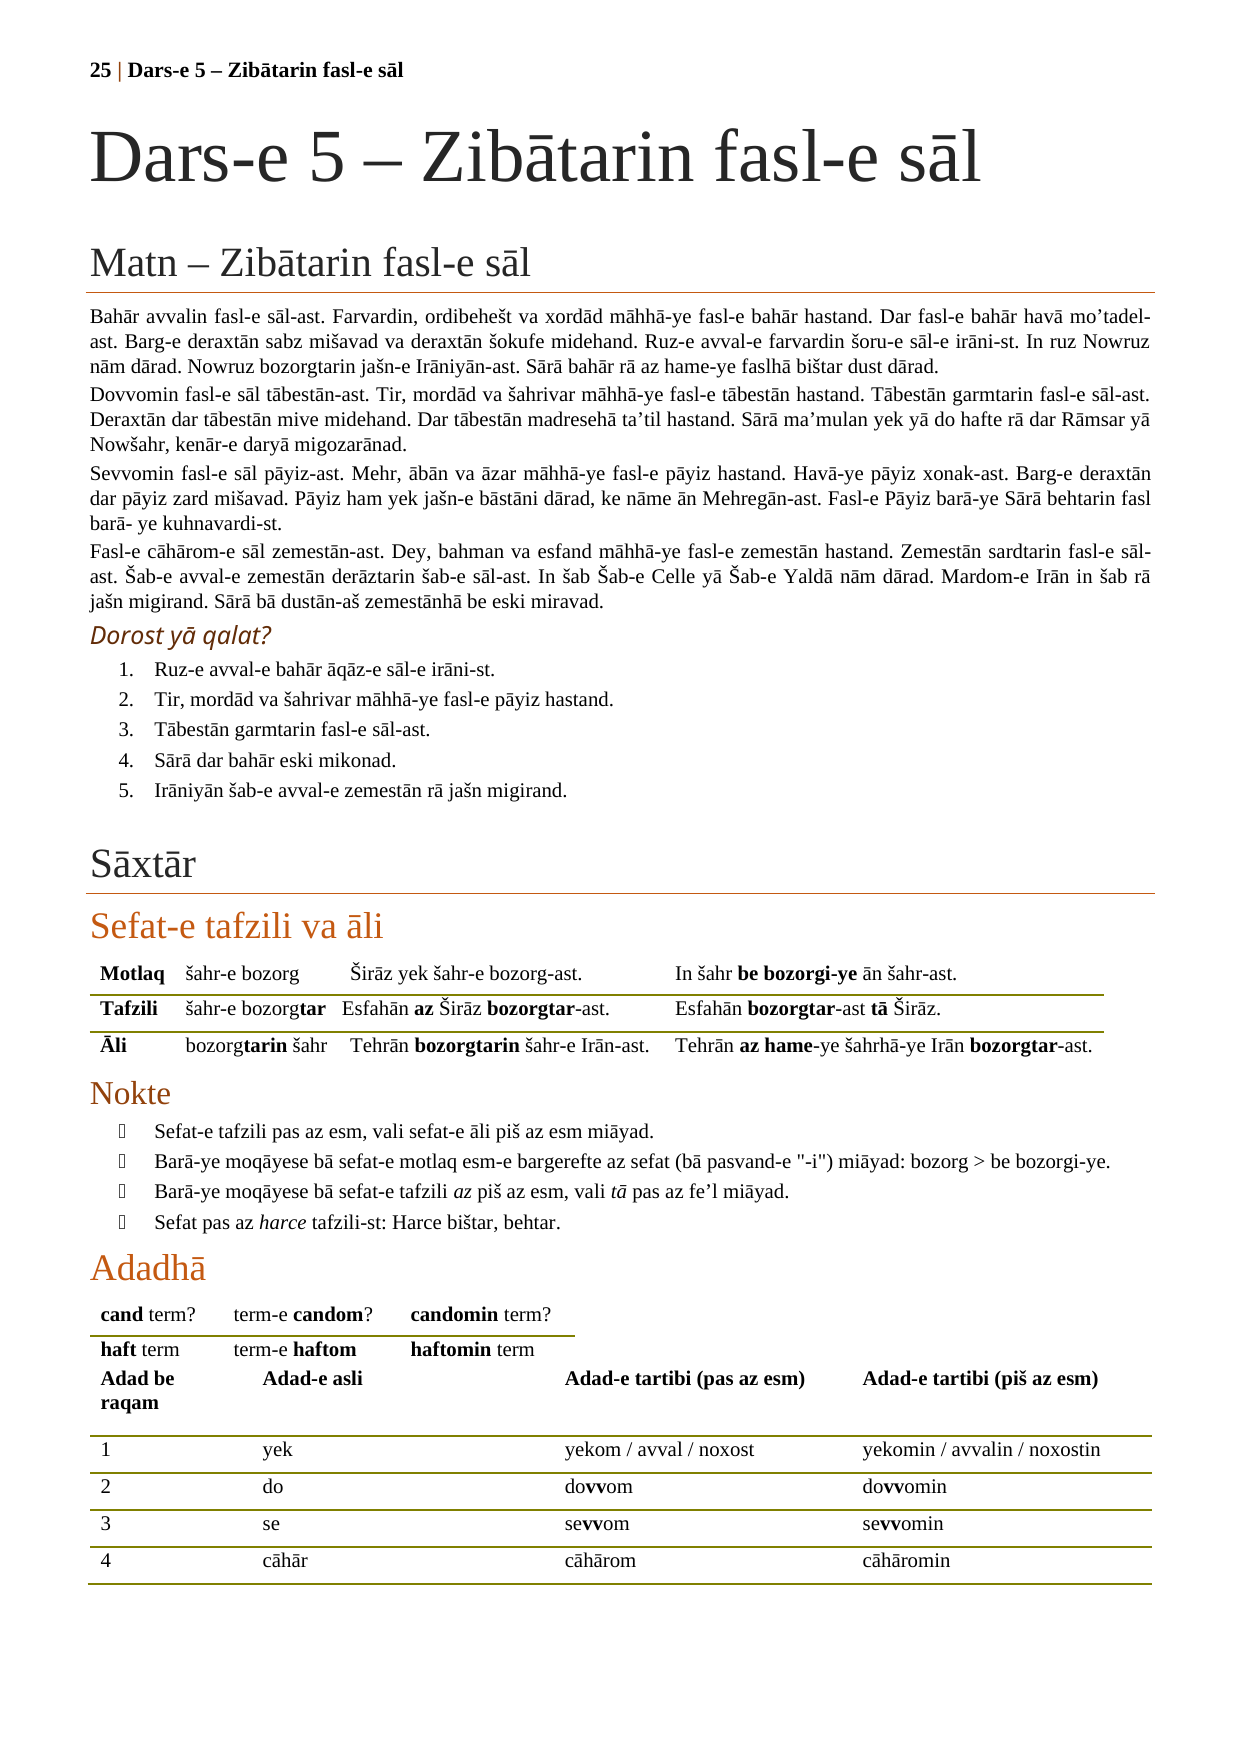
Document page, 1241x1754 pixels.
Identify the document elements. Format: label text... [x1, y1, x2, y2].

text Sevvomin fasl‐e sāl pāyiz‐ast. Mehr, ābān va āzar māhhā‐ye fasl‐e pāyiz hastand. Havā‐ye pāyiz xonak‐ast. Barg‐e deraxtān dar pāyiz zard mišavad. Pāyiz ham yek jašn‐e bāstāni dārad, ke nāme ān Mehregān‐ast. Fasl‐e Pāyiz barā‐ye Sārā behtarin fasl barā‐ ye kuhnavardi‐st. [89, 461, 1153, 534]
table_cell [663, 1025, 1104, 1031]
table_cell [829, 1329, 1152, 1335]
table_header candomin term? [392, 1302, 829, 1329]
text Matn – Zibātarin fasl‐e sāl [89, 237, 1153, 285]
table_cell Tafzili [90, 996, 175, 1025]
table_cell [829, 1540, 1152, 1546]
table_cell bozorgtarin šahr [175, 1033, 337, 1062]
table_cell [392, 1503, 829, 1509]
table_cell do [233, 1474, 392, 1503]
table_cell [392, 1329, 575, 1335]
list Ruz‐e avval‐e bahār āqāz‐e sāl‐e irāni‐st. [118, 657, 1153, 681]
table_cell [829, 1335, 1152, 1366]
table_cell [829, 1577, 1152, 1583]
text Sefat‐e tafzili va āli [89, 904, 1153, 947]
text Bahār avvalin fasl‐e sāl‐ast. Farvardin, ordibehešt va xordād māhhā‐ye fasl‐e bahār hastand. Dar fasl‐e bahār havā mo’tadel‐ ast. Barg‐e deraxtān sabz mišavad va deraxtān šokufe midehand. Ruz‐e avval‐e farvardin šoru‐e sāl‐e irāni‐st. In ruz Nowruz nām dārad. Nowruz bozorgtarin jašn‐e Irāniyān‐ast. Sārā bahār rā az hame‐ye faslhā bištar dust dārad. [89, 304, 1153, 378]
table_cell 3 [90, 1511, 233, 1540]
table_cell [233, 1540, 392, 1546]
text Fasl‐e cāhārom‐e sāl zemestān‐ast. Dey, bahman va esfand māhhā‐ye fasl‐e zemestān hastand. Zemestān sardtarin fasl‐e sāl‐ ast. Šab‐e avval‐e zemestān derāztarin šab‐e sāl‐ast. In šab Šab‐e Celle yā Šab‐e Yaldā nām dārad. Mardom‐e Irān in šab rā jašn migirand. Sārā bā dustān‐aš zemestānhā be eski miravad. [89, 538, 1153, 613]
table_cell [338, 1025, 662, 1031]
table_cell Adad‐e tartibi (piš az esm) [829, 1366, 1152, 1429]
table_cell [829, 1503, 1152, 1509]
table_header [829, 1302, 1152, 1329]
table_cell [392, 1577, 575, 1583]
list Tābestān garmtarin fasl‐e sāl‐ast. [118, 717, 1153, 741]
table_cell [829, 1430, 1152, 1435]
table_cell Adad‐e asli [233, 1366, 392, 1429]
table_cell Tehrān az hame‐ye šahrhā‐ye Irān bozorgtar‐ast. [663, 1033, 1104, 1062]
table_cell Āli [90, 1033, 175, 1062]
table_cell Tehrān bozorgtarin šahr‐e Irān‐ast. [338, 1033, 662, 1062]
text Sāxtār [89, 838, 1153, 886]
table_cell [233, 1503, 392, 1509]
table_cell Adad‐e tartibi (pas az esm) [392, 1366, 829, 1429]
table_header cand term? [90, 1302, 233, 1329]
table_cell [90, 1577, 233, 1583]
table_cell [90, 1540, 233, 1546]
text Adadhā [89, 1245, 1153, 1288]
table_cell [233, 1329, 392, 1335]
table_cell [829, 1466, 1152, 1472]
table_cell 4 [90, 1548, 233, 1577]
table_cell term‐e haftom [233, 1337, 392, 1366]
table_cell haft term [90, 1337, 233, 1366]
table_cell [90, 1430, 233, 1435]
list Barā‐ye moqāyese bā sefat‐e tafzili az piš az esm, vali tā pas az fe’l miāyad. [118, 1179, 1153, 1203]
table_cell [392, 1430, 829, 1435]
list Barā‐ye moqāyese bā sefat‐e motlaq esm‐e bargerefte az sefat (bā pasvand‐e "‐i") miāyad: bozorg > be bozorgi‐ye. [118, 1149, 1153, 1173]
table_cell yek [233, 1437, 392, 1466]
table_cell Esfahān bozorgtar‐ast tā Širāz. [663, 996, 1104, 1025]
table_header In šahr be bozorgi‐ye ān šahr‐ast. [663, 961, 1104, 988]
list Tir, mordād va šahrivar māhhā‐ye fasl‐e pāyiz hastand. [118, 687, 1153, 711]
table_cell Adad be raqam [90, 1366, 233, 1429]
table_cell [392, 1540, 829, 1546]
table_cell [663, 988, 1104, 994]
table_cell cāhārom [392, 1548, 829, 1577]
table_cell [575, 1577, 829, 1583]
table_cell se [233, 1511, 392, 1540]
table_cell [90, 1503, 233, 1509]
text Dovvomin fasl‐e sāl tābestān‐ast. Tir, mordād va šahrivar māhhā‐ye fasl‐e tābestān hastand. Tābestān garmtarin fasl‐e sāl‐ast. Deraxtān dar tābestān mive midehand. Dar tābestān madresehā ta’til hastand. Sārā ma’mulan yek yā do hafte rā dar Rāmsar yā Nowšahr, kenār‐e daryā migozarānad. [89, 382, 1153, 456]
table_cell cāhāromin [829, 1548, 1152, 1577]
text Dars‐e 5 – Zibātarin fasl‐e sāl [89, 111, 1153, 197]
text Dorost yā qalat? [89, 618, 1153, 652]
table_cell 1 [90, 1437, 233, 1466]
table_cell sevvomin [829, 1511, 1152, 1540]
table_cell haftomin term [392, 1335, 829, 1366]
table_header šahr‐e bozorg [175, 961, 337, 988]
table_cell [392, 1466, 829, 1472]
table_cell yekomin / avvalin / noxostin [829, 1437, 1152, 1466]
text 25 | Dars‐e 5 – Zibātarin fasl‐e sāl [89, 57, 1153, 82]
table_cell dovvomin [829, 1474, 1152, 1503]
table_cell [90, 1025, 175, 1031]
table_cell [233, 1577, 392, 1583]
table_cell [233, 1430, 392, 1435]
table_header Motlaq [90, 961, 175, 988]
table_cell [575, 1329, 829, 1335]
list Sārā dar bahār eski mikonad. [118, 748, 1153, 772]
table_cell cāhār [233, 1548, 392, 1577]
table_cell [175, 988, 662, 994]
table_cell sevvom [392, 1511, 829, 1540]
table_cell yekom / avval / noxost [392, 1437, 829, 1466]
table_cell [90, 1329, 233, 1335]
table_cell [90, 1466, 233, 1472]
list Irāniyān šab‐e avval‐e zemestān rā jašn migirand. [118, 778, 1153, 802]
list Sefat‐e tafzili pas az esm, vali sefat‐e āli piš az esm miāyad. [118, 1119, 1153, 1143]
table_header term‐e candom? [233, 1302, 392, 1329]
list Sefat pas az harce tafzili‐st: Harce bištar, behtar. [118, 1210, 1153, 1234]
table_cell dovvom [392, 1474, 829, 1503]
table_cell šahr‐e bozorgtar Esfahān az Širāz bozorgtar‐ast. [175, 996, 662, 1025]
table_cell [233, 1466, 392, 1472]
table_cell [175, 1025, 337, 1031]
table_header Širāz yek šahr‐e bozorg‐ast. [338, 961, 662, 988]
text Nokte [89, 1073, 1153, 1112]
table_cell 2 [90, 1474, 233, 1503]
table_cell [90, 988, 175, 994]
